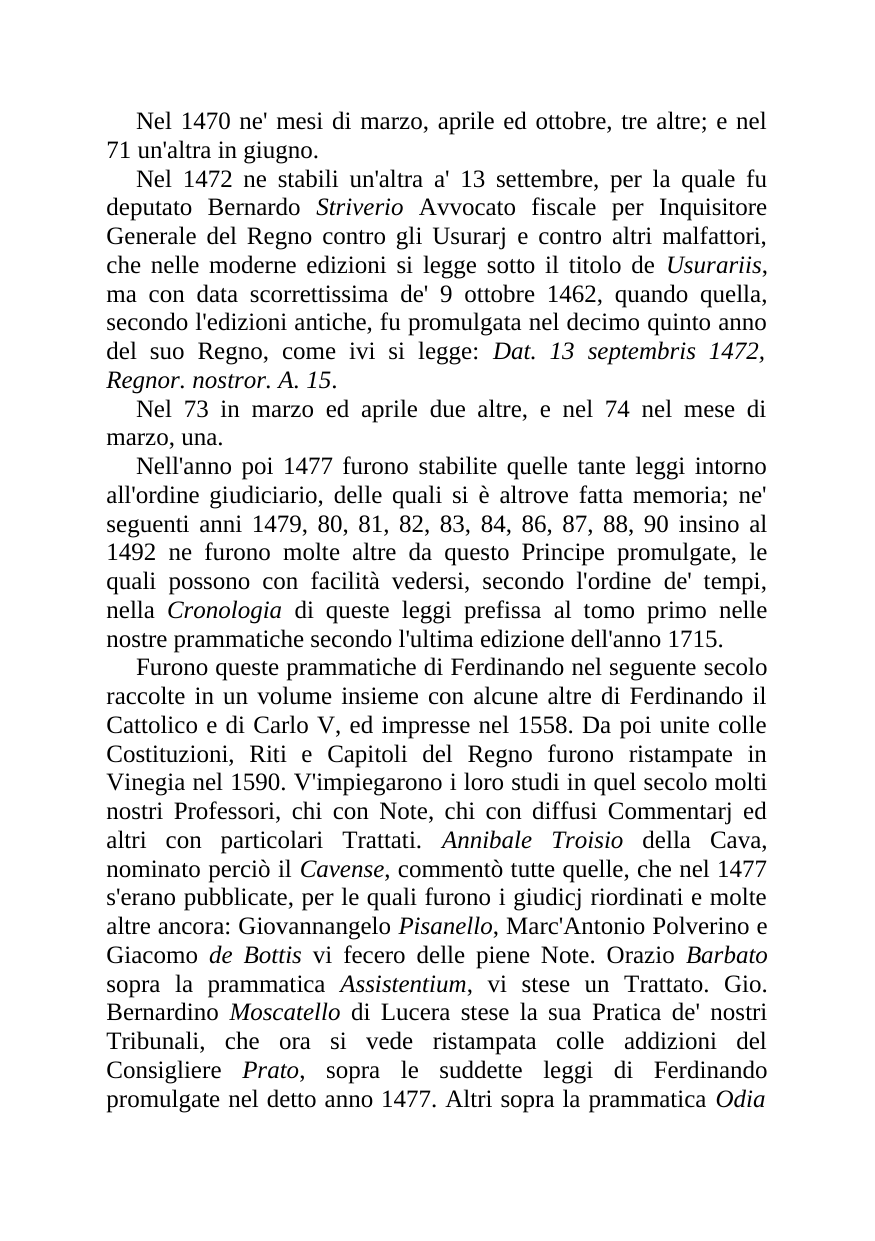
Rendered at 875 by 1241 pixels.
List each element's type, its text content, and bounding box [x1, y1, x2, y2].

text Furono queste prammatiche di Ferdinando nel seguente secolo raccolte in un volume insieme con alcune altre di Ferdinando il Cattolico e di Carlo V, ed impresse nel 1558. Da poi unite colle Costituzioni, Riti e Capitoli del Regno furono ristampate in Vinegia nel 1590. V'impiegarono i loro studi in quel secolo molti nostri Professori, chi con Note, chi con diffusi Commentarj ed altri con particolari Trattati. Annibale Troisio della Cava, nominato perciò il Cavense, commentò tutte quelle, che nel 1477 s'erano pubblicate, per le quali furono i giudicj riordinati e molte altre ancora: Giovannangelo Pisanello, Marc'Antonio Polverino e Giacomo de Bottis vi fecero delle piene Note. Orazio Barbato sopra la prammatica Assistentium, vi stese un Trattato. Gio. Bernardino Moscatello di Lucera stese la sua Pratica de' nostri Tribunali, che ora si vede ristampata colle addizioni del Consigliere Prato, sopra le suddette leggi di Ferdinando promulgate nel detto anno 1477. Altri sopra la prammatica Odia [106, 652, 768, 1112]
text Nel 73 in marzo ed aprile due altre, e nel 74 nel mese di marzo, una. [106, 394, 768, 451]
text Nel 1470 ne' mesi di marzo, aprile ed ottobre, tre altre; e nel 71 un'altra in giugno. [106, 106, 768, 164]
text Nel 1472 ne stabili un'altra a' 13 settembre, per la quale fu deputato Bernardo Striverio Avvocato fiscale per Inquisitore Generale del Regno contro gli Usurarj e contro altri malfattori, che nelle moderne edizioni si legge sotto il titolo de Usurariis, ma con data scorrettissima de' 9 ottobre 1462, quando quella, secondo l'edizioni antiche, fu promulgata nel decimo quinto anno del suo Regno, come ivi si legge: Dat. 13 septembris 1472, Regnor. nostror. A. 15. [106, 164, 768, 394]
text Nell'anno poi 1477 furono stabilite quelle tante leggi intorno all'ordine giudiciario, delle quali si è altrove fatta memoria; ne' seguenti anni 1479, 80, 81, 82, 83, 84, 86, 87, 88, 90 insino al 1492 ne furono molte altre da questo Principe promulgate, le quali possono con facilità vedersi, secondo l'ordine de' tempi, nella Cronologia di queste leggi prefissa al tomo primo nelle nostre prammatiche secondo l'ultima edizione dell'anno 1715. [106, 451, 768, 652]
